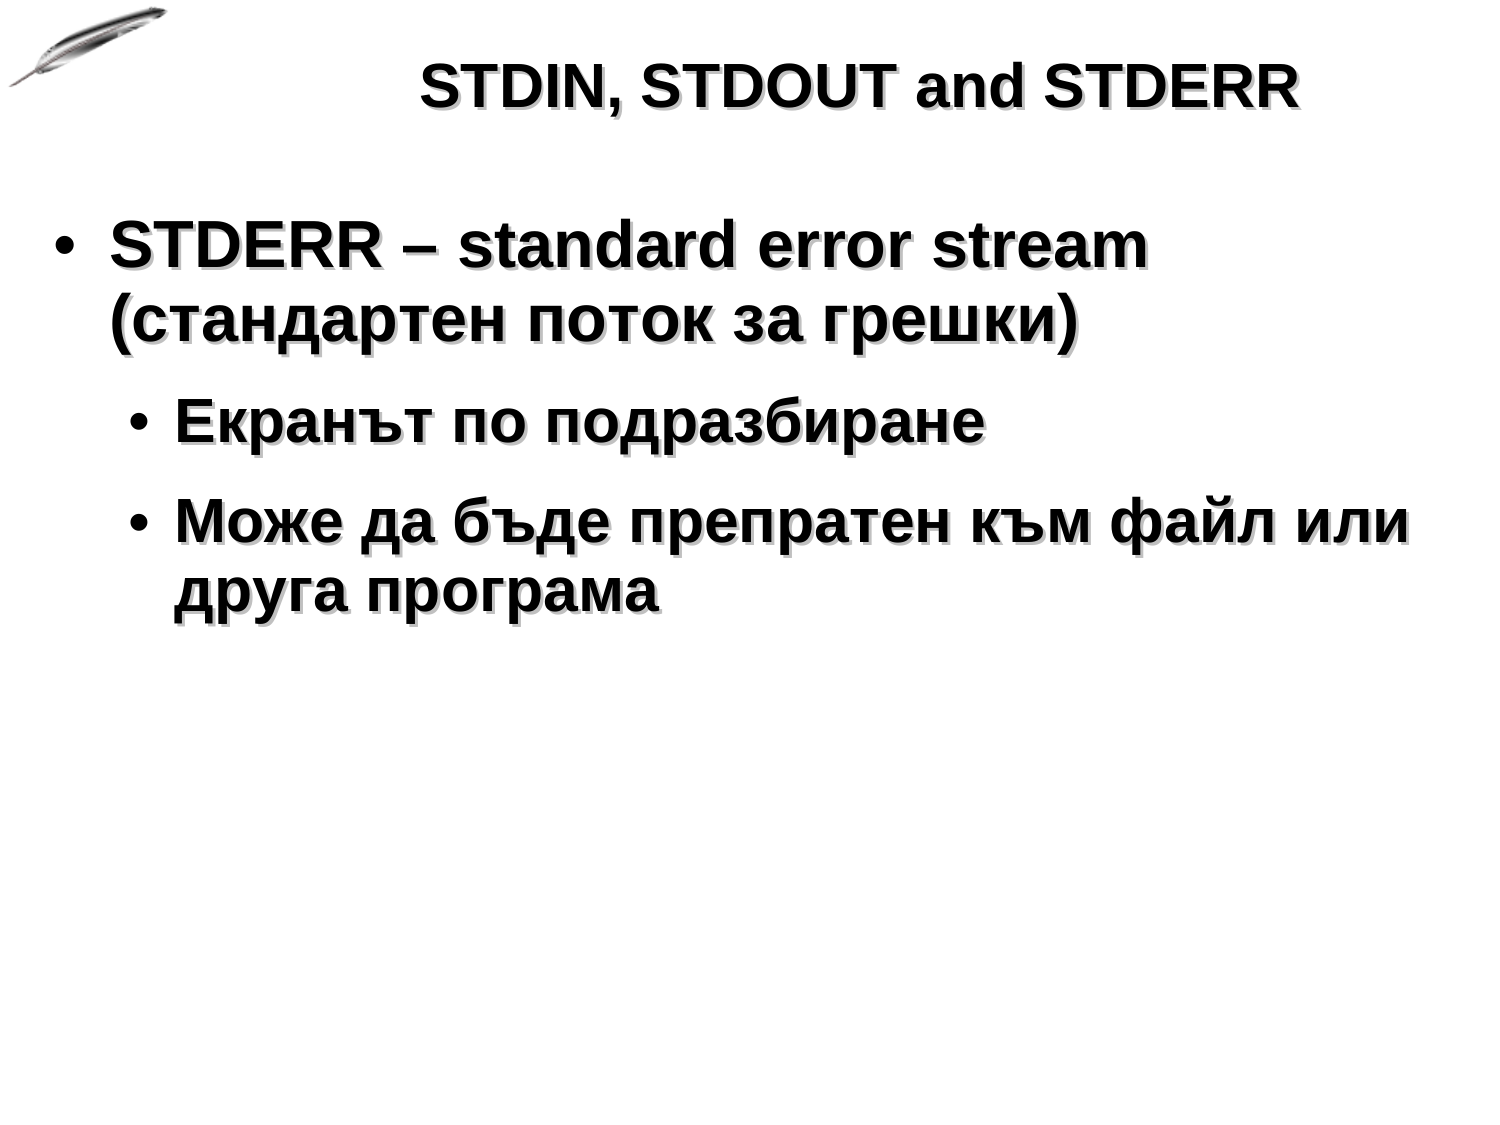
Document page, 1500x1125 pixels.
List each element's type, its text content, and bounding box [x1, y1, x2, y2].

title STDIN, STDOUT and STDERR [419, 0, 1459, 179]
picture [5, 5, 173, 89]
list STDERR – standard error stream (стандартен поток за грешки) Екранът по подразбиране Може да бъде препратен към файл или друга програма [53, 207, 1447, 1084]
